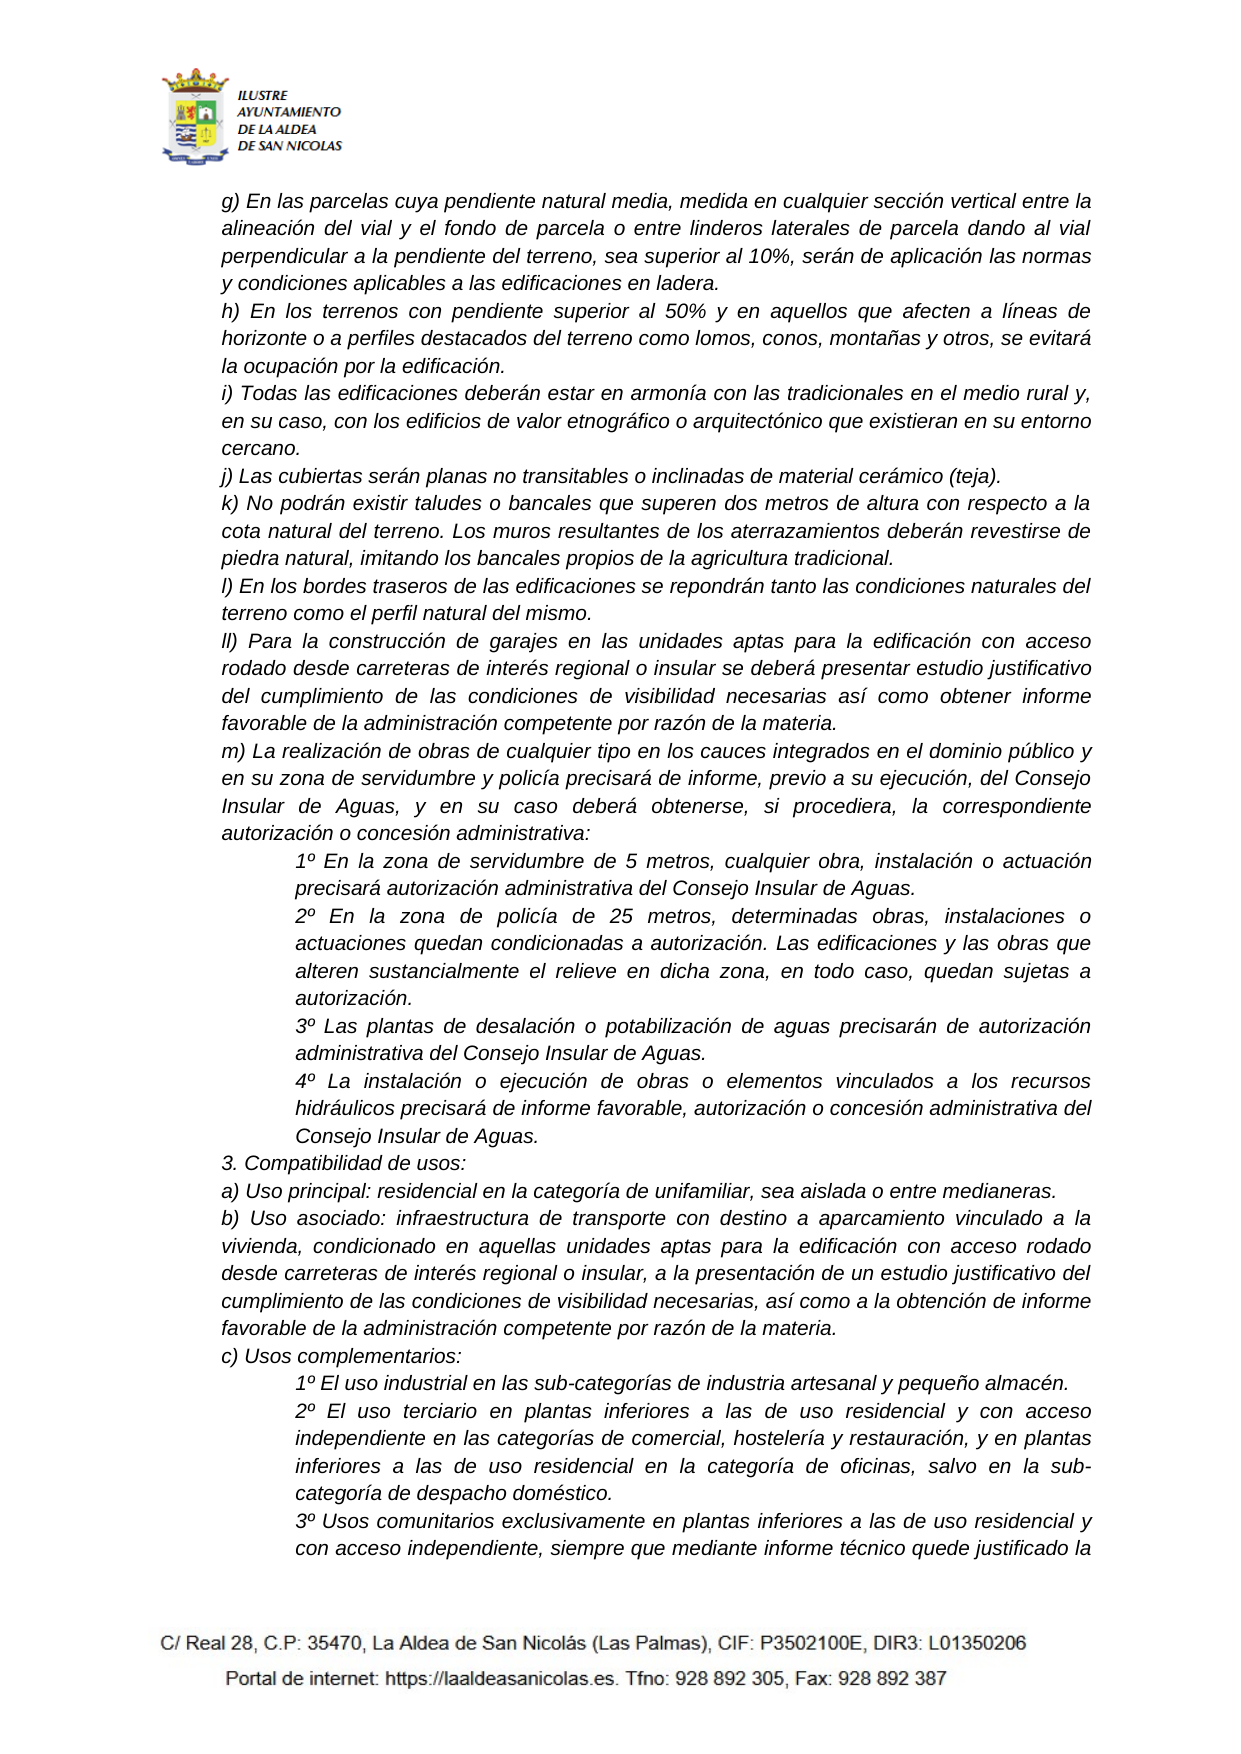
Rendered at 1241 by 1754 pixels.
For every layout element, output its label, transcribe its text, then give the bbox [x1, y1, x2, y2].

picture [149, 1627, 1034, 1694]
text a) Uso principal: residencial en la categoría de unifamiliar, sea aislada o entre medianeras. [221, 1178, 1093, 1202]
picture [148, 60, 358, 173]
text j) Las cubiertas serán planas no transitables o inclinadas de material cerámico (teja). [221, 463, 1093, 487]
text ll) Para la construcción de garajes en las unidades aptas para la edificación con acceso rodado desde carreteras de interés regional o insular se deberá presentar estudio justificativo del cumplimiento de las condiciones de visibilidad necesarias así como obtener informe favorable de la administración competente por razón de la materia. [221, 628, 1093, 735]
text 1º En la zona de servidumbre de 5 metros, cualquier obra, instalación o actuación precisará autorización administrativa del Consejo Insular de Aguas. [295, 848, 1093, 900]
text 2º El uso terciario en plantas inferiores a las de uso residencial y con acceso independiente en las categorías de comercial, hostelería y restauración, y en plantas inferiores a las de uso residencial en la categoría de oficinas, salvo en la sub-categoría de despacho doméstico. [295, 1398, 1093, 1505]
text h) En los terrenos con pendiente superior al 50% y en aquellos que afecten a líneas de horizonte o a perfiles destacados del terreno como lomos, conos, montañas y otros, se evitará la ocupación por la edificación. [221, 298, 1093, 377]
text k) No podrán existir taludes o bancales que superen dos metros de altura con respecto a la cota natural del terreno. Los muros resultantes de los aterrazamientos deberán revestirse de piedra natural, imitando los bancales propios de la agricultura tradicional. [221, 491, 1093, 570]
text 4º La instalación o ejecución de obras o elementos vinculados a los recursos hidráulicos precisará de informe favorable, autorización o concesión administrativa del Consejo Insular de Aguas. [295, 1068, 1093, 1147]
text 1º El uso industrial en las sub-categorías de industria artesanal y pequeño almacén. [295, 1371, 1093, 1395]
text b) Uso asociado: infraestructura de transporte con destino a aparcamiento vinculado a la vivienda, condicionado en aquellas unidades aptas para la edificación con acceso rodado desde carreteras de interés regional o insular, a la presentación de un estudio justificativo del cumplimiento de las condiciones de visibilidad necesarias, así como a la obtención de informe favorable de la administración competente por razón de la materia. [221, 1206, 1093, 1340]
text g) En las parcelas cuya pendiente natural media, medida en cualquier sección vertical entre la alineación del vial y el fondo de parcela o entre linderos laterales de parcela dando al vial perpendicular a la pendiente del terreno, sea superior al 10%, serán de aplicación las normas y condiciones aplicables a las edificaciones en ladera. [221, 188, 1093, 295]
text l) En los bordes traseros de las edificaciones se repondrán tanto las condiciones naturales del terreno como el perfil natural del mismo. [221, 573, 1093, 625]
text m) La realización de obras de cualquier tipo en los cauces integrados en el dominio público y en su zona de servidumbre y policía precisará de informe, previo a su ejecución, del Consejo Insular de Aguas, y en su caso deberá obtenerse, si procediera, la correspondiente autorización o concesión administrativa: [221, 738, 1093, 845]
text 2º En la zona de policía de 25 metros, determinadas obras, instalaciones o actuaciones quedan condicionadas a autorización. Las edificaciones y las obras que alteren sustancialmente el relieve en dicha zona, en todo caso, quedan sujetas a autorización. [295, 903, 1093, 1010]
text i) Todas las edificaciones deberán estar en armonía con las tradicionales en el medio rural y, en su caso, con los edificios de valor etnográfico o arquitectónico que existieran en su entorno cercano. [221, 381, 1093, 460]
text 3. Compatibilidad de usos: [221, 1151, 1093, 1175]
text 3º Usos comunitarios exclusivamente en plantas inferiores a las de uso residencial y con acceso independiente, siempre que mediante informe técnico quede justificado la [295, 1508, 1093, 1560]
text c) Usos complementarios: [221, 1343, 1093, 1367]
text 3º Las plantas de desalación o potabilización de aguas precisarán de autorización administrativa del Consejo Insular de Aguas. [295, 1013, 1093, 1065]
